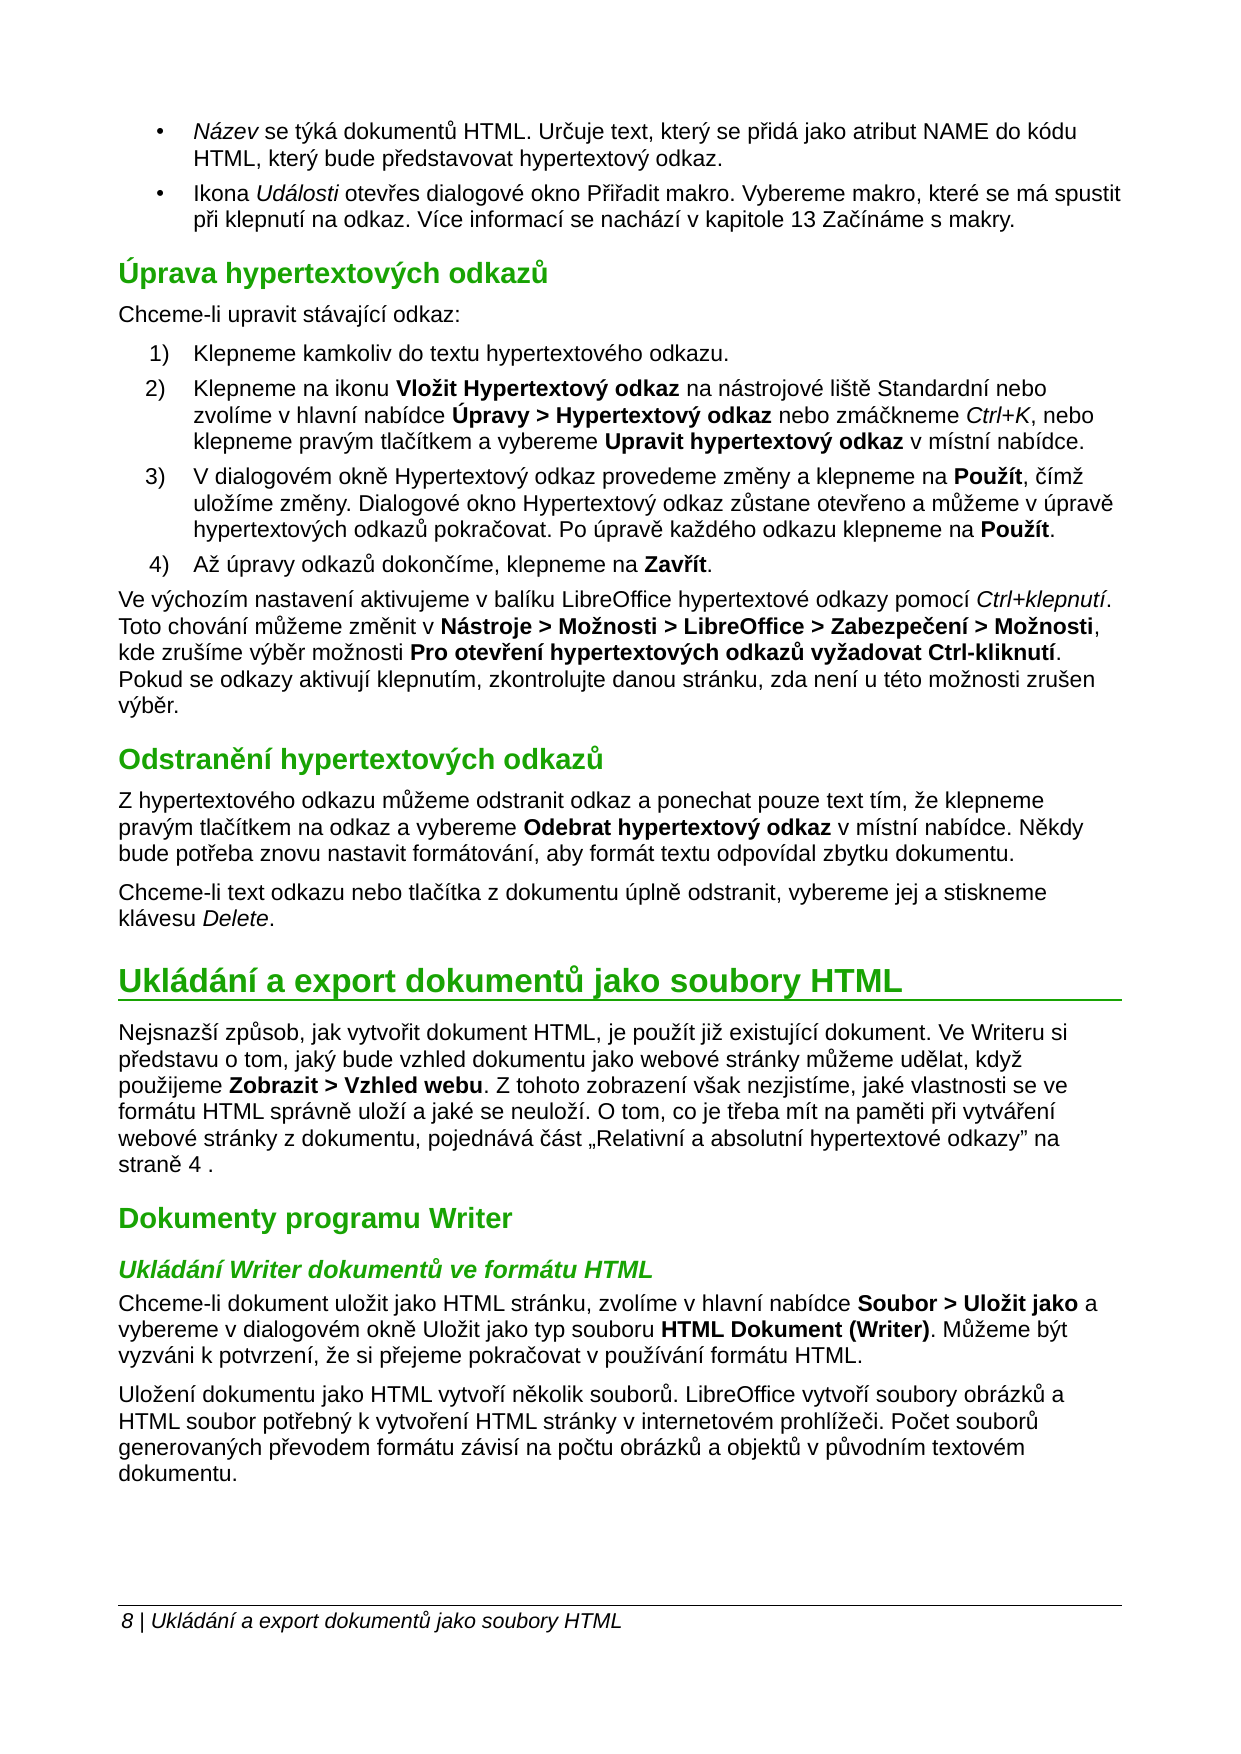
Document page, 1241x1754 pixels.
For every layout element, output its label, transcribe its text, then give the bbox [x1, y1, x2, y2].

list Až úpravy odkazů dokončíme, klepneme na Zavřít. [169, 551, 1122, 578]
list Ikona Události otevřes dialogové okno Přiřadit makro. Vybereme makro, které se má spustit při klepnutí na odkaz. Více informací se nachází v kapitole 13 Začínáme s makry. [156, 180, 1122, 232]
list Chceme-li upravit stávající odkaz: [118, 301, 1122, 328]
text Chceme-li text odkazu nebo tlačítka z dokumentu úplně odstranit, vybereme jej a stiskneme klávesu Delete. [118, 879, 1122, 931]
text Uložení dokumentu jako HTML vytvoří několik souborů. LibreOffice vytvoří soubory obrázků a HTML soubor potřebný k vytvoření HTML stránky v internetovém prohlížeči. Počet souborů generovaných převodem formátu závisí na počtu obrázků a objektů v původním textovém dokumentu. [118, 1381, 1122, 1487]
subtitle Ukládání Writer dokumentů ve formátu HTML [118, 1255, 1122, 1284]
list Klepneme na ikonu Vložit Hypertextový odkaz na nástrojové liště Standardní nebo zvolíme v hlavní nabídce Úpravy > Hypertextový odkaz nebo zmáčkneme Ctrl+K, nebo klepneme pravým tlačítkem a vybereme Upravit hypertextový odkaz v místní nabídce. [165, 375, 1122, 454]
text Nejsnazší způsob, jak vytvořit dokument HTML, je použít již existující dokument. Ve Writeru si představu o tom, jaký bude vzhled dokumentu jako webové stránky můžeme udělat, když použijeme Zobrazit > Vzhled webu. Z tohoto zobrazení však nezjistíme, jaké vlastnosti se ve formátu HTML správně uloží a jaké se neuloží. O tom, co je třeba mít na paměti při vytváření webové stránky z dokumentu, pojednává část „Relativní a absolutní odkazy” na straně 4 . [118, 1019, 1122, 1177]
text Ve výchozím nastavení aktivujeme v balíku LibreOffice hypertextové odkazy pomocí Ctrl+klepnutí. Toto chování můžeme změnit v Nástroje > Možnosti > LibreOffice > Zabezpečení > Možnosti, kde zrušíme výběr možnosti Pro otevření hypertextových odkazů vyžadovat Ctrl-kliknutí. Pokud se odkazy aktivují klepnutím, zkontrolujte danou stránku, zda není u této možnosti zrušen výběr. [118, 586, 1122, 718]
subtitle Úprava hypertextových odkazů [118, 256, 1122, 289]
subtitle Dokumenty programu Writer [118, 1201, 1122, 1234]
list V dialogovém okně Hypertextový odkaz provedeme změny a klepneme na Použít, čímž uložíme změny. Dialogové okno Hypertextový odkaz zůstane otevřeno a můžeme v úpravě hypertextových odkazů pokračovat. Po úpravě každého odkazu klepneme na Použít. [165, 463, 1122, 542]
text Chceme-li dokument uložit jako HTML stránku, zvolíme v hlavní nabídce Soubor > Uložit jako a vybereme v dialogovém okně Uložit jako typ souboru HTML Dokument (Writer). Můžeme být vyzváni k potvrzení, že si přejeme pokračovat v používání formátu HTML. [118, 1290, 1122, 1369]
list Klepneme kamkoliv do textu hypertextového odkazu. [169, 340, 1122, 367]
text Z hypertextového odkazu můžeme odstranit odkaz a ponechat pouze text tím, že klepneme pravým tlačítkem na odkaz a vybereme Odebrat hypertextový odkaz v místní nabídce. Někdy bude potřeba znovu nastavit formátování, aby formát textu odpovídal zbytku dokumentu. [118, 787, 1122, 866]
subtitle Odstranění hypertextových odkazů [118, 742, 1122, 775]
subtitle Ukládání a export dokumentů jako soubory HTML [118, 961, 1122, 999]
list Název se týká dokumentů HTML. Určuje text, který se přidá jako atribut NAME do kódu HTML, který bude představovat hypertextový odkaz. [156, 118, 1122, 171]
